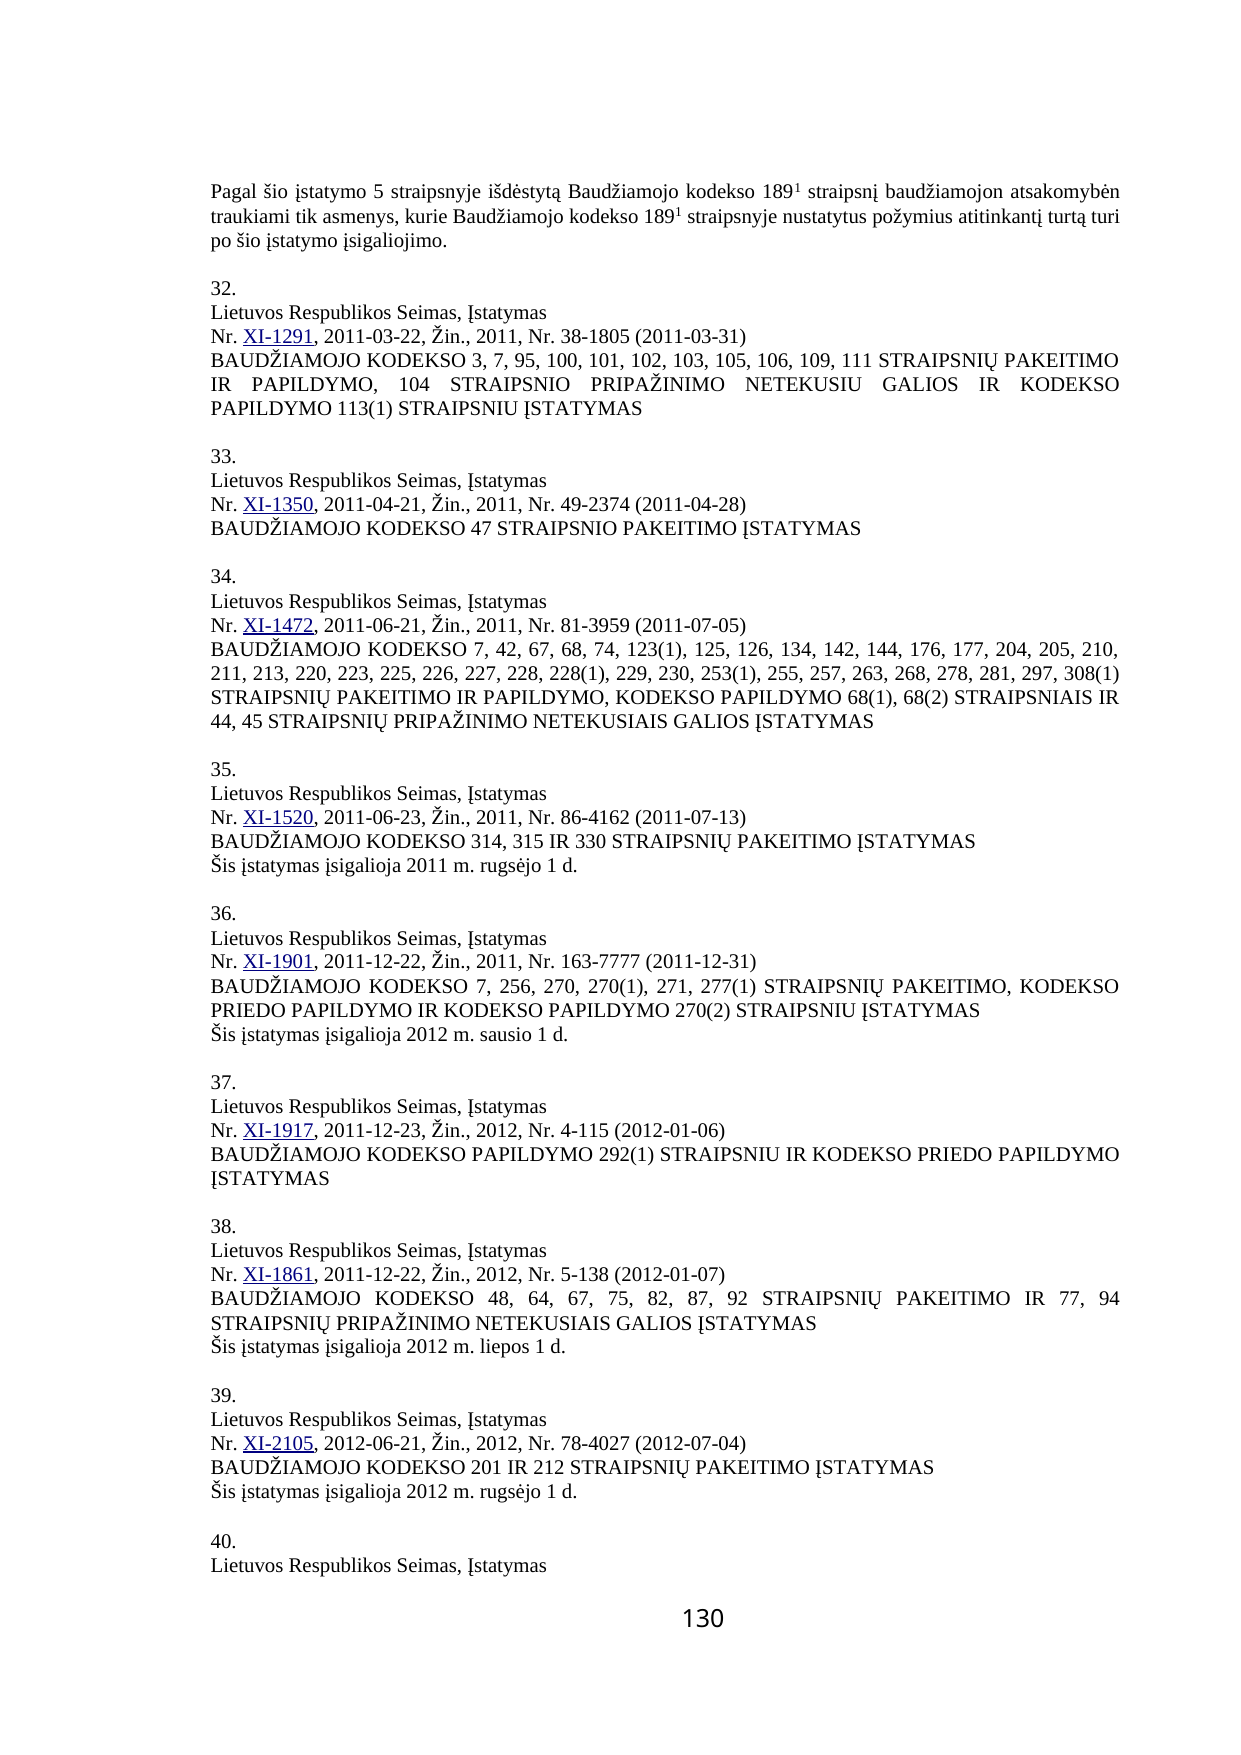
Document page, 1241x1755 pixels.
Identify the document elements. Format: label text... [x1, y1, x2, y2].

text Nr. XI-1917, 2011-12-23, Žin., 2012, Nr. 4-115 (2012-01-06) [210, 1118, 1120, 1142]
text BAUDŽIAMOJO KODEKSO 3, 7, 95, 100, 101, 102, 103, 105, 106, 109, 111 STRAIPSNIŲ PAKEITIMO IR PAPILDYMO, 104 STRAIPSNIO PRIPAŽINIMO NETEKUSIU GALIOS IR KODEKSO PAPILDYMO 113(1) STRAIPSNIU ĮSTATYMAS [210, 348, 1120, 420]
text BAUDŽIAMOJO KODEKSO 7, 42, 67, 68, 74, 123(1), 125, 126, 134, 142, 144, 176, 177, 204, 205, 210, 211, 213, 220, 223, 225, 226, 227, 228, 228(1), 229, 230, 253(1), 255, 257, 263, 268, 278, 281, 297, 308(1) STRAIPSNIŲ PAKEITIMO IR PAPILDYMO, KODEKSO PAPILDYMO 68(1), 68(2) STRAIPSNIAIS IR 44, 45 STRAIPSNIŲ PRIPAŽINIMO NETEKUSIAIS GALIOS ĮSTATYMAS [210, 637, 1120, 733]
text 32. [210, 276, 1120, 300]
text BAUDŽIAMOJO KODEKSO 47 STRAIPSNIO PAKEITIMO ĮSTATYMAS [210, 516, 1120, 540]
text Nr. XI-1350, 2011-04-21, Žin., 2011, Nr. 49-2374 (2011-04-28) [210, 492, 1120, 516]
text BAUDŽIAMOJO KODEKSO 201 IR 212 STRAIPSNIŲ PAKEITIMO ĮSTATYMAS [210, 1455, 1120, 1479]
text 38. [210, 1214, 1120, 1238]
text Nr. XI-1520, 2011-06-23, Žin., 2011, Nr. 86-4162 (2011-07-13) [210, 805, 1120, 829]
text 34. [210, 564, 1120, 588]
text Lietuvos Respublikos Seimas, Įstatymas [210, 588, 1120, 613]
text 35. [210, 757, 1120, 781]
text 39. [210, 1383, 1120, 1407]
text 36. [210, 901, 1120, 925]
text Nr. XI-1861, 2011-12-22, Žin., 2012, Nr. 5-138 (2012-01-07) [210, 1262, 1120, 1286]
text Šis įstatymas įsigalioja 2011 m. rugsėjo 1 d. [210, 853, 1120, 877]
text Nr. XI-1901, 2011-12-22, Žin., 2011, Nr. 163-7777 (2011-12-31) [210, 949, 1120, 973]
text Šis įstatymas įsigalioja 2012 m. liepos 1 d. [210, 1334, 1120, 1358]
text Lietuvos Respublikos Seimas, Įstatymas [210, 1407, 1120, 1431]
text Nr. XI-1472, 2011-06-21, Žin., 2011, Nr. 81-3959 (2011-07-05) [210, 613, 1120, 637]
text Lietuvos Respublikos Seimas, Įstatymas [210, 300, 1120, 324]
text Lietuvos Respublikos Seimas, Įstatymas [210, 1553, 1120, 1577]
text 40. [210, 1529, 1120, 1553]
text Lietuvos Respublikos Seimas, Įstatymas [210, 1094, 1120, 1118]
text Nr. XI-1291, 2011-03-22, Žin., 2011, Nr. 38-1805 (2011-03-31) [210, 324, 1120, 348]
text Nr. XI-2105, 2012-06-21, Žin., 2012, Nr. 78-4027 (2012-07-04) [210, 1431, 1120, 1455]
text BAUDŽIAMOJO KODEKSO 314, 315 IR 330 STRAIPSNIŲ PAKEITIMO ĮSTATYMAS [210, 829, 1120, 853]
text Šis įstatymas įsigalioja 2012 m. sausio 1 d. [210, 1022, 1120, 1046]
text BAUDŽIAMOJO KODEKSO 7, 256, 270, 270(1), 271, 277(1) STRAIPSNIŲ PAKEITIMO, KODEKSO PRIEDO PAPILDYMO IR KODEKSO PAPILDYMO 270(2) STRAIPSNIU ĮSTATYMAS [210, 973, 1120, 1022]
text Lietuvos Respublikos Seimas, Įstatymas [210, 1238, 1120, 1262]
text Lietuvos Respublikos Seimas, Įstatymas [210, 781, 1120, 805]
text Lietuvos Respublikos Seimas, Įstatymas [210, 468, 1120, 492]
text Lietuvos Respublikos Seimas, Įstatymas [210, 925, 1120, 949]
text BAUDŽIAMOJO KODEKSO PAPILDYMO 292(1) STRAIPSNIU IR KODEKSO PRIEDO PAPILDYMO ĮSTATYMAS [210, 1142, 1120, 1190]
text BAUDŽIAMOJO KODEKSO 48, 64, 67, 75, 82, 87, 92 STRAIPSNIŲ PAKEITIMO IR 77, 94 STRAIPSNIŲ PRIPAŽINIMO NETEKUSIAIS GALIOS ĮSTATYMAS [210, 1286, 1120, 1334]
text 33. [210, 444, 1120, 468]
text Pagal šio įstatymo 5 straipsnyje išdėstytą Baudžiamojo kodekso 1891 straipsnį baudžiamojon atsakomybėn traukiami tik asmenys, kurie Baudžiamojo kodekso 1891 straipsnyje nustatytus požymius atitinkantį turtą turi po šio įstatymo įsigaliojimo. [210, 179, 1120, 252]
text Šis įstatymas įsigalioja 2012 m. rugsėjo 1 d. [210, 1479, 1120, 1503]
text 37. [210, 1070, 1120, 1094]
